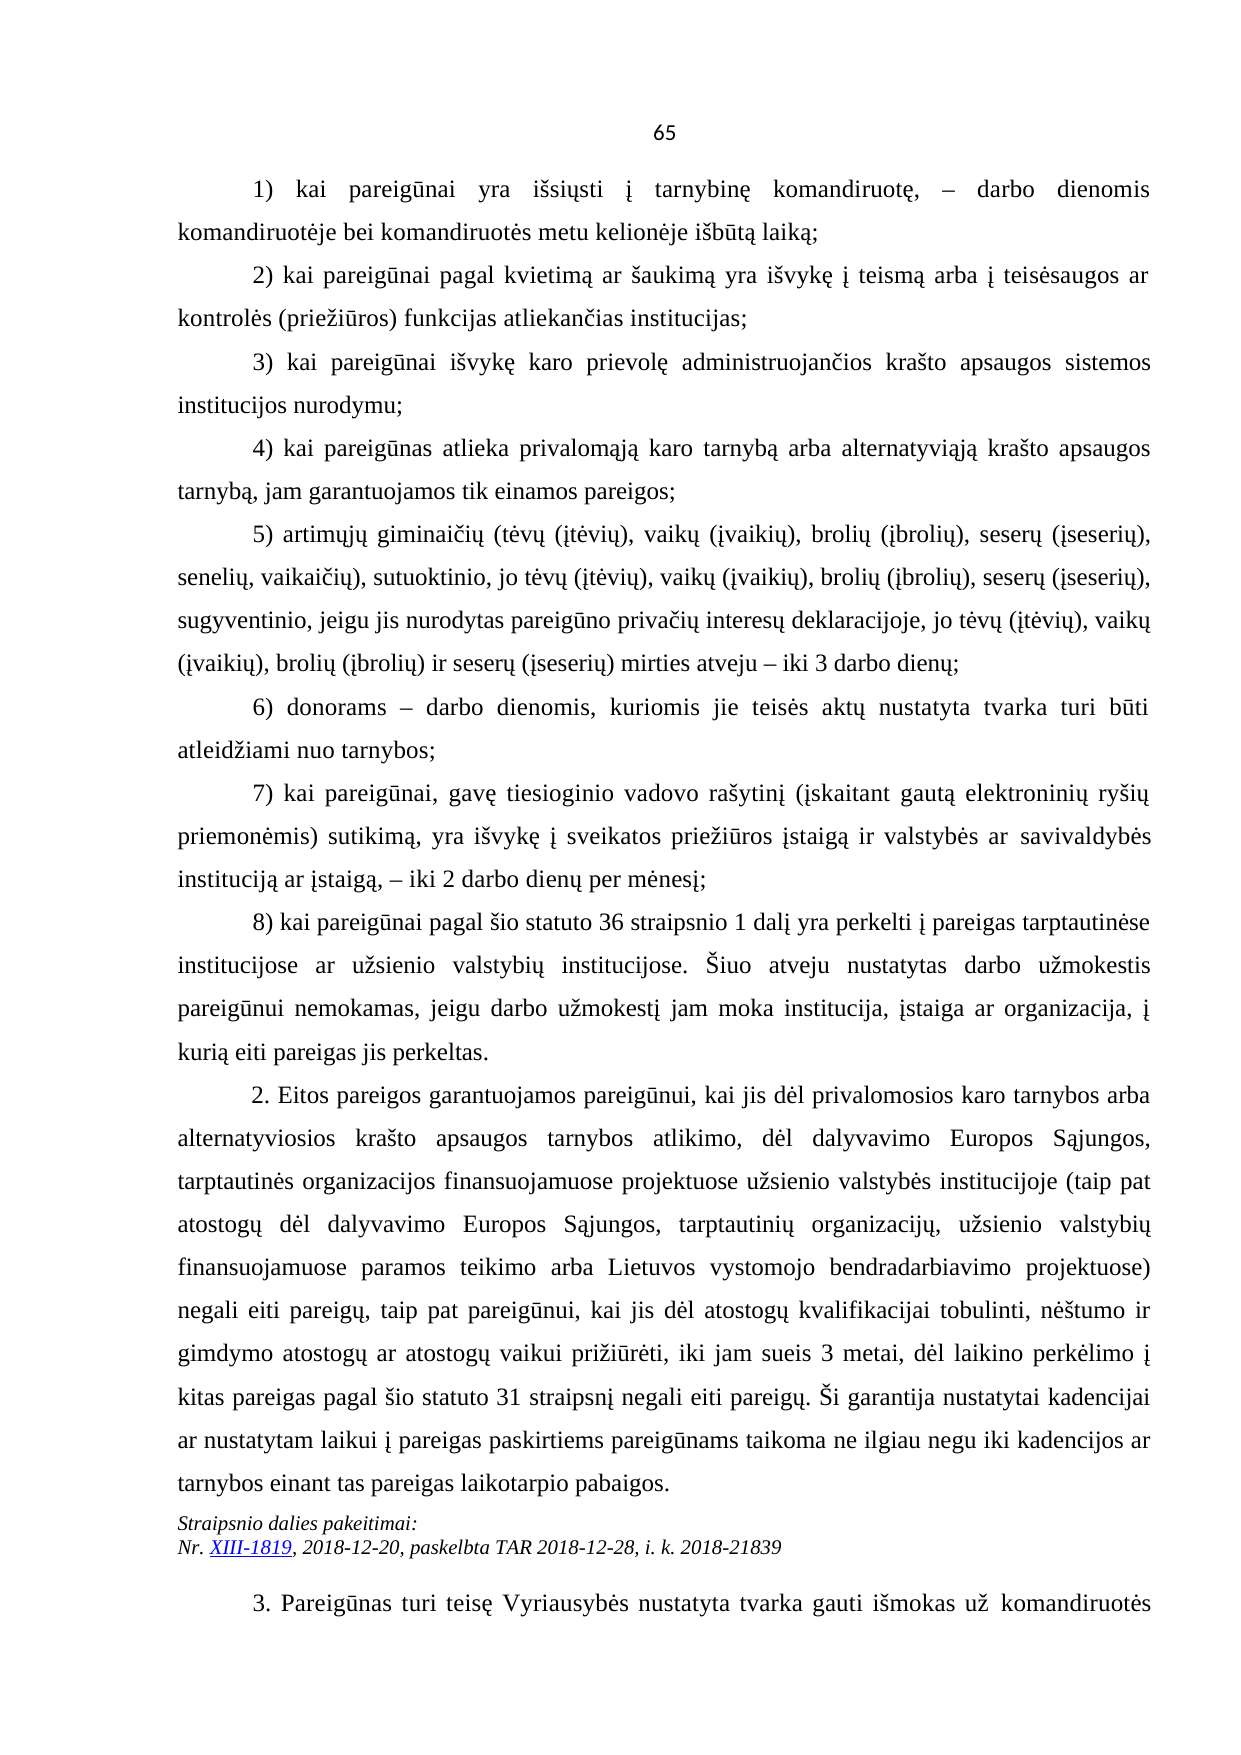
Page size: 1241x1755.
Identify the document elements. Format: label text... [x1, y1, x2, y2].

text 3) kai pareigūnai išvykę karo prievolę administruojančios krašto apsaugos sistemos institucijos nurodymu; [177, 347, 1152, 418]
text 3. Pareigūnas turi teisę Vyriausybės nustatyta tvarka gauti išmokas už komandiruotės [177, 1588, 1152, 1617]
text Nr. XIII-1819, 2018-12-20, paskelbta TAR 2018-12-28, i. k. 2018-21839 [177, 1535, 1152, 1559]
text 4) kai pareigūnas atlieka privalomąją karo tarnybą arba alternatyviąją krašto apsaugos tarnybą, jam garantuojamos tik einamos pareigos; [177, 433, 1152, 505]
text 1) kai pareigūnai yra išsiųsti į tarnybinę komandiruotę, – darbo dienomis komandiruotėje bei komandiruotės metu kelionėje išbūtą laiką; [177, 174, 1152, 246]
text 8) kai pareigūnai pagal šio statuto 36 straipsnio 1 dalį yra perkelti į pareigas tarptautinėse institucijose ar užsienio valstybių institucijose. Šiuo atveju nustatytas darbo užmokestis pareigūnui nemokamas, jeigu darbo užmokestį jam moka institucija, įstaiga ar organizacija, į kurią eiti pareigas jis perkeltas. [177, 907, 1152, 1065]
text 6) donorams – darbo dienomis, kuriomis jie teisės aktų nustatyta tvarka turi būti atleidžiami nuo tarnybos; [177, 692, 1152, 763]
text 2) kai pareigūnai pagal kvietimą ar šaukimą yra išvykę į teismą arba į teisėsaugos ar kontrolės (priežiūros) funkcijas atliekančias institucijas; [177, 260, 1152, 332]
text 2. Eitos pareigos garantuojamos pareigūnui, kai jis dėl privalomosios karo tarnybos arba alternatyviosios krašto apsaugos tarnybos atlikimo, dėl dalyvavimo Europos Sąjungos, tarptautinės organizacijos finansuojamuose projektuose užsienio valstybės institucijoje (taip pat atostogų dėl dalyvavimo Europos Sąjungos, tarptautinių organizacijų, užsienio valstybių finansuojamuose paramos teikimo arba Lietuvos vystomojo bendradarbiavimo projektuose) negali eiti pareigų, taip pat pareigūnui, kai jis dėl atostogų kvalifikacijai tobulinti, nėštumo ir gimdymo atostogų ar atostogų vaikui prižiūrėti, iki jam sueis 3 metai, dėl laikino perkėlimo į kitas pareigas pagal šio statuto 31 straipsnį negali eiti pareigų. Ši garantija nustatytai kadencijai ar nustatytam laikui į pareigas paskirtiems pareigūnams taikoma ne ilgiau negu iki kadencijos ar tarnybos einant tas pareigas laikotarpio pabaigos. [177, 1080, 1152, 1497]
text Straipsnio dalies pakeitimai: [177, 1511, 1152, 1535]
text 7) kai pareigūnai, gavę tiesioginio vadovo rašytinį (įskaitant gautą elektroninių ryšių priemonėmis) sutikimą, yra išvykę į sveikatos priežiūros įstaigą ir valstybės ar savivaldybės instituciją ar įstaigą, – iki 2 darbo dienų per mėnesį; [177, 778, 1152, 893]
text 5) artimųjų giminaičių (tėvų (įtėvių), vaikų (įvaikių), brolių (įbrolių), seserų (įseserių), senelių, vaikaičių), sutuoktinio, jo tėvų (įtėvių), vaikų (įvaikių), brolių (įbrolių), seserų (įseserių), sugyventinio, jeigu jis nurodytas pareigūno privačių interesų deklaracijoje, jo tėvų (įtėvių), vaikų (įvaikių), brolių (įbrolių) ir seserų (įseserių) mirties atveju – iki 3 darbo dienų; [177, 519, 1152, 677]
